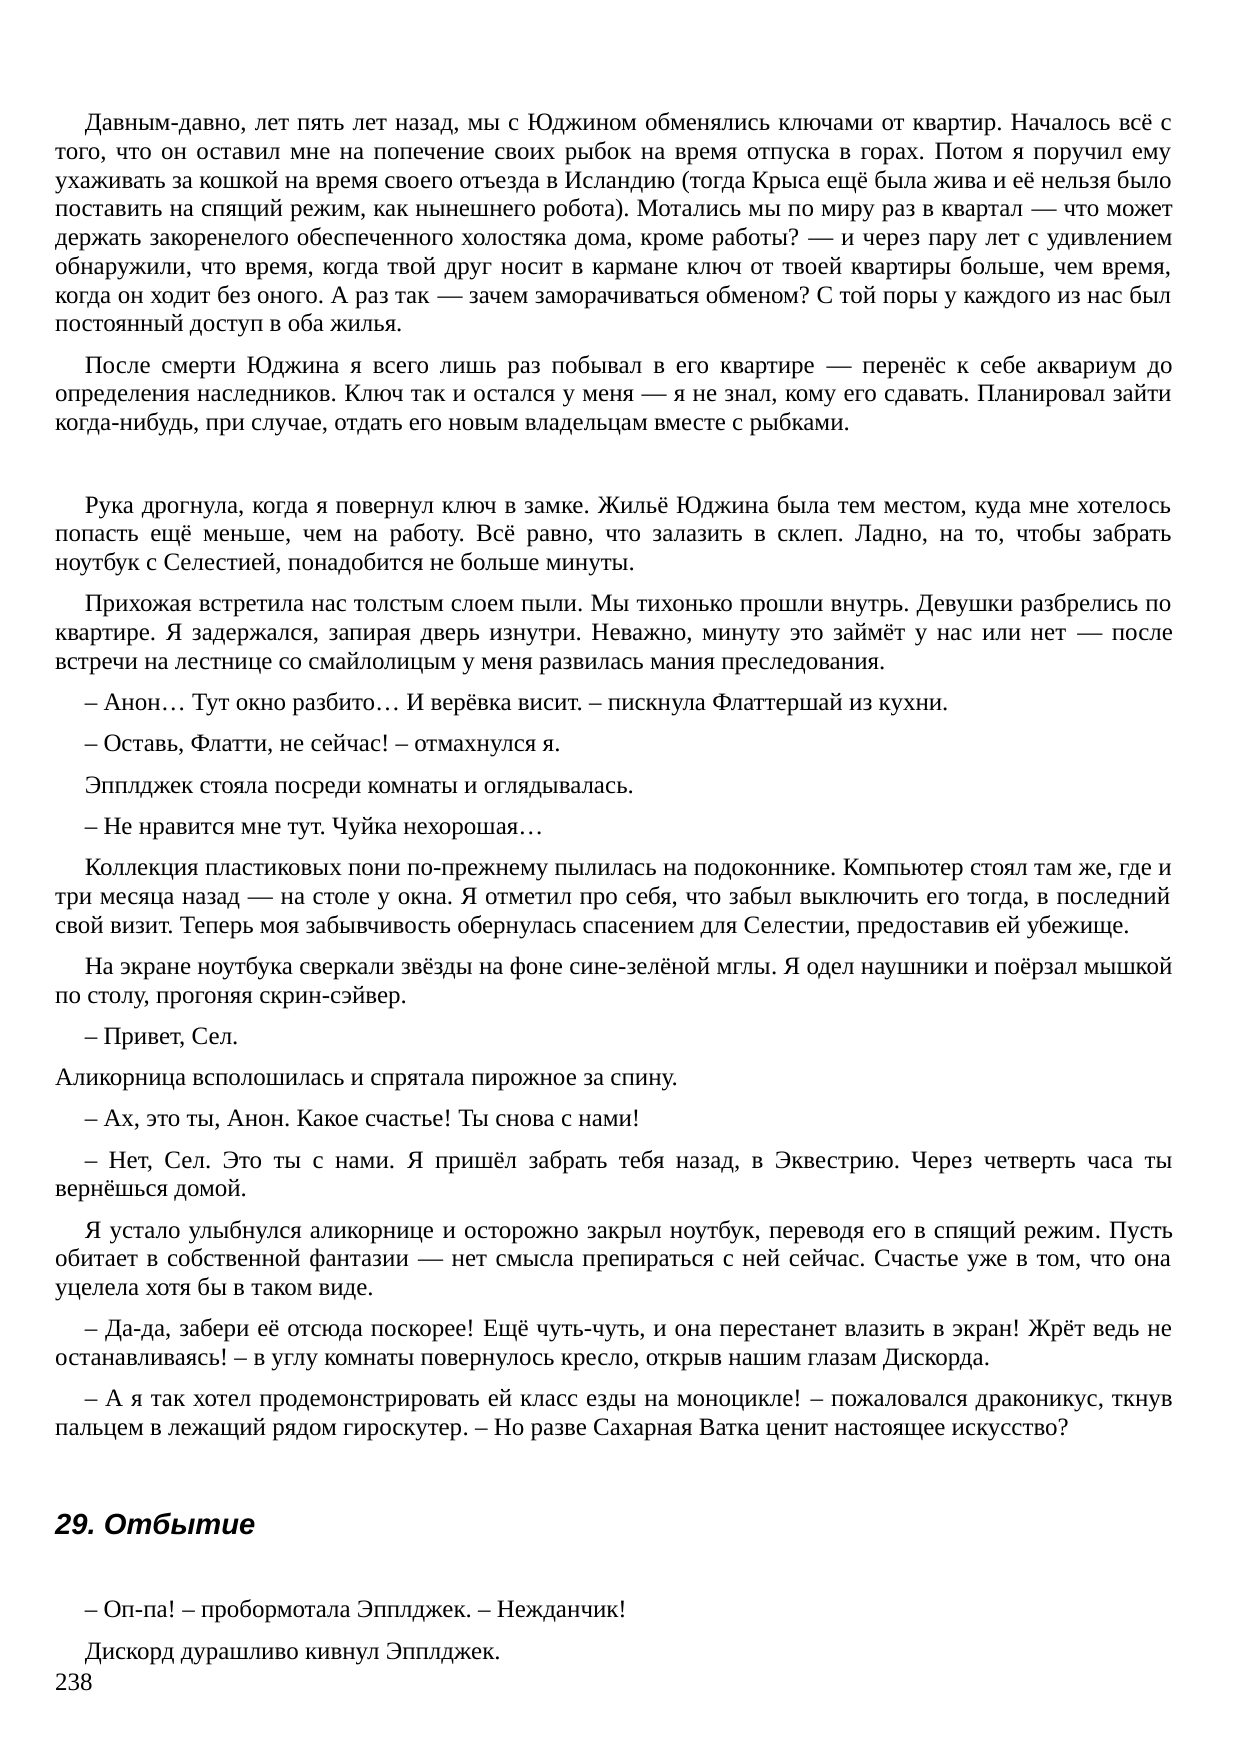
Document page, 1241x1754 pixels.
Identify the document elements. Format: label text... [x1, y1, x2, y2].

text – Оп-па! – пробормотала Эпплджек. – Нежданчик! [55, 1594, 1173, 1623]
text – Да-да, забери её отсюда поскорее! Ещё чуть-чуть, и она перестанет влазить в экран! Жрёт ведь не останавливаясь! – в углу комнаты повернулось кресло, открыв нашим глазам Дискорда. [55, 1313, 1173, 1371]
text – Привет, Сел. [55, 1021, 1173, 1050]
text Эпплджек стояла посреди комнаты и оглядывалась. [55, 770, 1173, 798]
text Я устало улыбнулся аликорнице и осторожно закрыл ноутбук, переводя его в спящий режим. Пусть обитает в собственной фантазии — нет смысла препираться с ней сейчас. Счастье уже в том, что она уцелела хотя бы в таком виде. [55, 1215, 1173, 1301]
text – А я так хотел продемонстрировать ей класс езды на моноцикле! – пожаловался драконикус, ткнув пальцем в лежащий рядом гироскутер. – Но разве Сахарная Ватка ценит настоящее искусство? [55, 1383, 1173, 1441]
text На экране ноутбука сверкали звёзды на фоне сине-зелёной мглы. Я одел наушники и поёрзал мышкой по столу, прогоняя скрин-сэйвер. [55, 951, 1173, 1008]
text – Ах, это ты, Анон. Какое счастье! Ты снова с нами! [55, 1103, 1173, 1132]
text – Нет, Сел. Это ты с нами. Я пришёл забрать тебя назад, в Эквестрию. Через четверть часа ты вернёшься домой. [55, 1145, 1173, 1202]
text – Оставь, Флатти, не сейчас! – отмахнулся я. [55, 728, 1173, 757]
text – Анон… Тут окно разбито… И верёвка висит. – пискнула Флаттершай из кухни. [55, 687, 1173, 716]
text Прихожая встретила нас толстым слоем пыли. Мы тихонько прошли внутрь. Девушки разбрелись по квартире. Я задержался, запирая дверь изнутри. Неважно, минуту это займёт у нас или нет — после встречи на лестнице со смайлолицым у меня развилась мания преследования. [55, 588, 1173, 675]
subtitle 29. Отбытие [55, 1507, 1173, 1541]
text Коллекция пластиковых пони по-прежнему пылилась на подоконнике. Компьютер стоял там же, где и три месяца назад — на столе у окна. Я отметил про себя, что забыл выключить его тогда, в последний свой визит. Теперь моя забывчивость обернулась спасением для Селестии, предоставив ей убежище. [55, 852, 1173, 938]
text Рука дрогнула, когда я повернул ключ в замке. Жильё Юджина была тем местом, куда мне хотелось попасть ещё меньше, чем на работу. Всё равно, что залазить в склеп. Ладно, на то, чтобы забрать ноутбук с Селестией, понадобится не больше минуты. [55, 490, 1173, 576]
text Давным-давно, лет пять лет назад, мы с Юджином обменялись ключами от квартир. Началось всё с того, что он оставил мне на попечение своих рыбок на время отпуска в горах. Потом я поручил ему ухаживать за кошкой на время своего отъезда в Исландию (тогда Крыса ещё была жива и её нельзя было поставить на спящий режим, как нынешнего робота). Мотались мы по миру раз в квартал — что может держать закоренелого обеспеченного холостяка дома, кроме работы? — и через пару лет с удивлением обнаружили, что время, когда твой друг носит в кармане ключ от твоей квартиры больше, чем время, когда он ходит без оного. А раз так — зачем заморачиваться обменом? С той поры у каждого из нас был постоянный доступ в оба жилья. [55, 107, 1173, 337]
text После смерти Юджина я всего лишь раз побывал в его квартире — перенёс к себе аквариум до определения наследников. Ключ так и остался у меня — я не знал, кому его сдавать. Планировал зайти когда-нибудь, при случае, отдать его новым владельцам вместе с рыбками. [55, 350, 1173, 436]
text Дискорд дурашливо кивнул Эпплджек. [55, 1636, 1173, 1664]
text Аликорница всполошилась и спрятала пирожное за спину. [55, 1062, 1173, 1091]
text – Не нравится мне тут. Чуйка нехорошая… [55, 811, 1173, 840]
